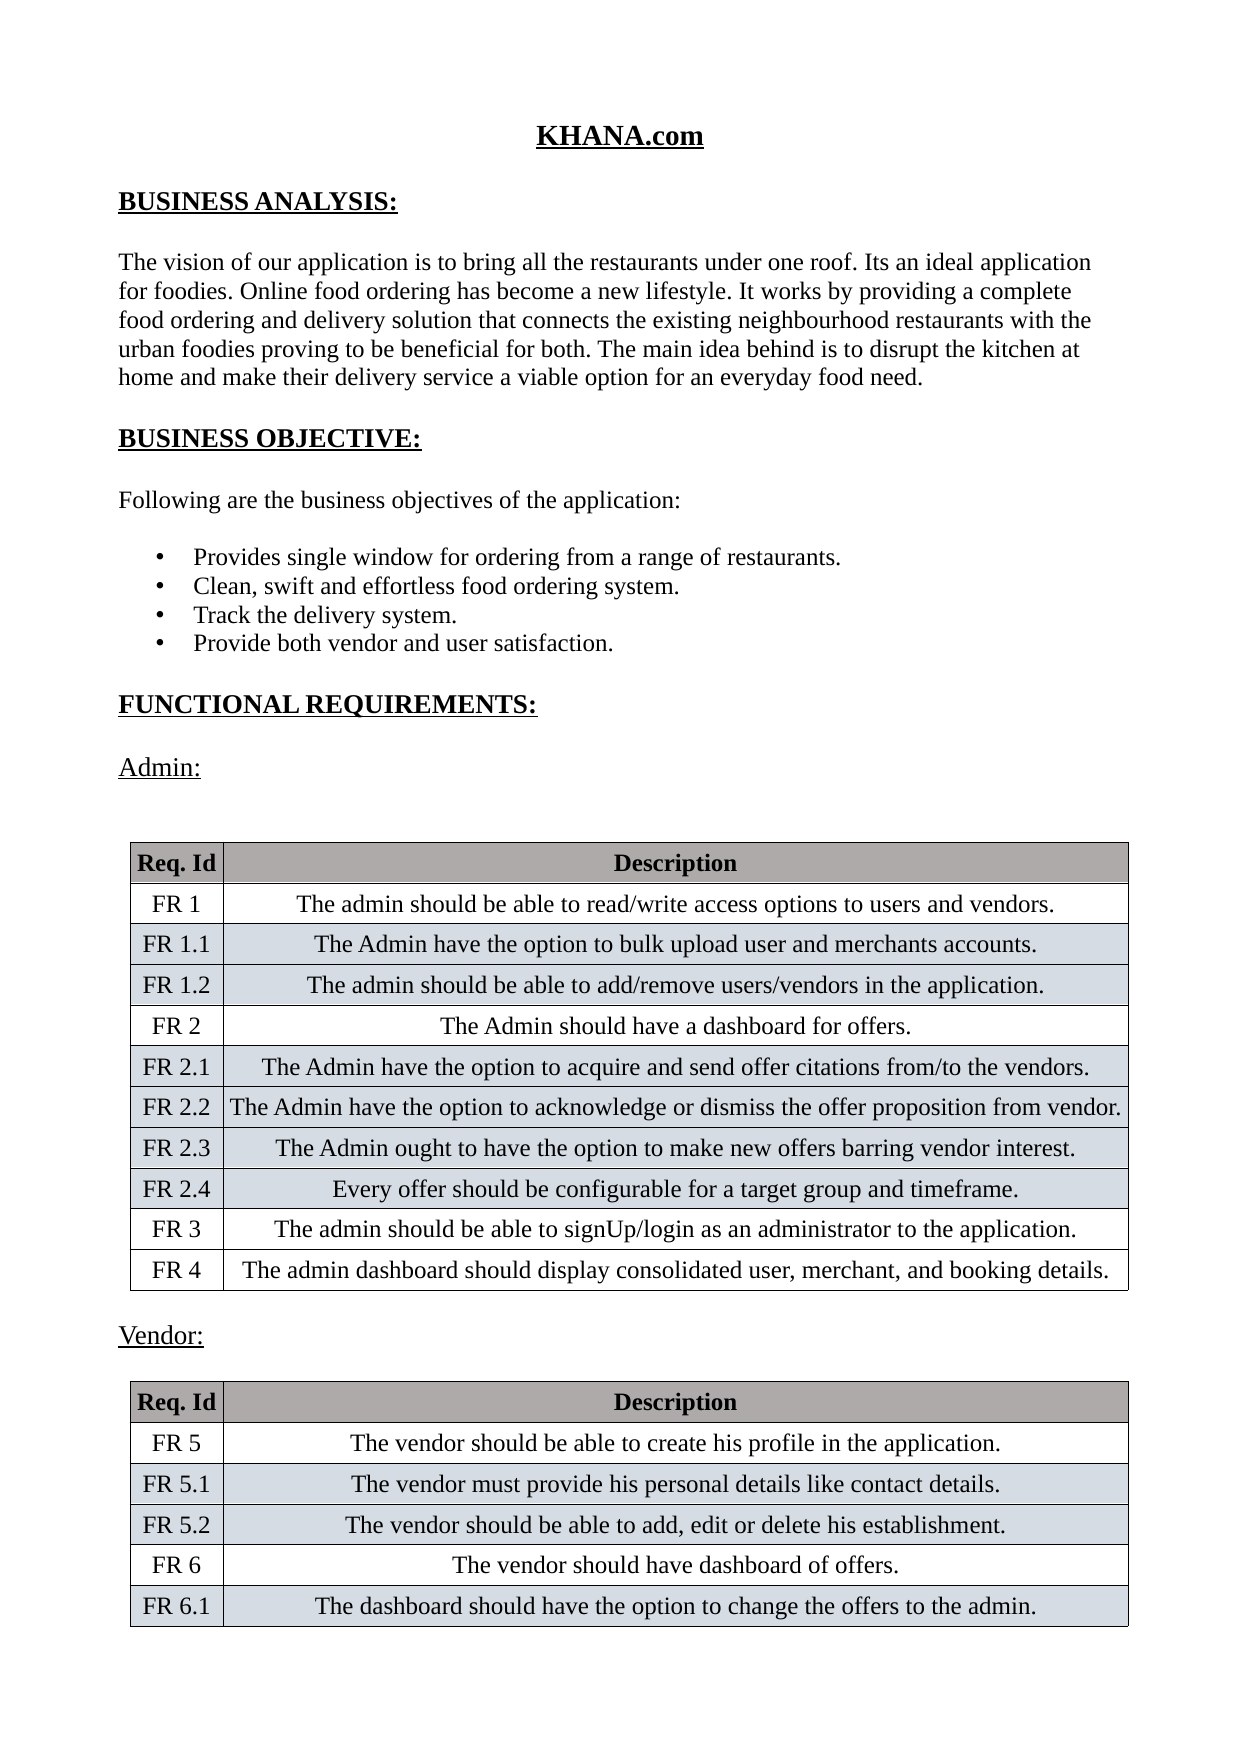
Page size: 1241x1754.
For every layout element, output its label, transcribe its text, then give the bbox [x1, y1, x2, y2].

table_cell FR 5.1 [131, 1464, 223, 1503]
text The vision of our application is to bring all the restaurants under one roof. Its an ideal application for foodies. Online food ordering has become a new lifestyle. It works by providing a complete food ordering and delivery solution that connects the existing neighbourhood restaurants with the urban foodies proving to be beneficial for both. The main idea behind is to disrupt the kitchen at home and make their delivery service a viable option for an everyday food need. [118, 247, 1122, 391]
table_cell FR 3 [131, 1209, 223, 1249]
table_cell FR 6 [131, 1545, 223, 1585]
table_cell FR 2.2 [131, 1087, 223, 1127]
table_cell FR 2 [131, 1006, 223, 1045]
table_cell FR 1.2 [131, 965, 223, 1004]
table_cell FR 2.4 [131, 1169, 223, 1208]
table_header Req. Id [131, 1382, 223, 1422]
table_cell The Admin have the option to acknowledge or dismiss the offer proposition from vendor. [224, 1087, 1128, 1127]
text Vendor: [118, 1319, 1122, 1350]
table_cell FR 1.1 [131, 924, 223, 964]
table_cell The Admin ought to have the option to make new offers barring vendor interest. [224, 1128, 1128, 1167]
table_cell The vendor must provide his personal details like contact details. [224, 1464, 1128, 1503]
list Track the delivery system. [156, 600, 1122, 628]
list Clean, swift and effortless food ordering system. [156, 571, 1122, 600]
table_cell The admin dashboard should display consolidated user, merchant, and booking details. [224, 1250, 1128, 1290]
table_cell Every offer should be configurable for a target group and timeframe. [224, 1169, 1128, 1208]
table_cell The vendor should be able to add, edit or delete his establishment. [224, 1505, 1128, 1544]
table_cell FR 2.1 [131, 1046, 223, 1086]
table_cell The vendor should be able to create his profile in the application. [224, 1423, 1128, 1463]
list Provides single window for ordering from a range of restaurants. [156, 542, 1122, 571]
table_header Description [224, 843, 1128, 882]
table_cell FR 4 [131, 1250, 223, 1290]
table_cell FR 6.1 [131, 1586, 223, 1626]
text FUNCTIONAL REQUIREMENTS: [118, 688, 1122, 719]
table_header Description [224, 1382, 1128, 1422]
text Admin: [118, 751, 1122, 782]
table_cell The Admin have the option to acquire and send offer citations from/to the vendors. [224, 1046, 1128, 1086]
table_cell FR 5 [131, 1423, 223, 1463]
text Following are the business objectives of the application: [118, 485, 1122, 513]
table_cell The admin should be able to read/write access options to users and vendors. [224, 884, 1128, 923]
table_cell The admin should be able to add/remove users/vendors in the application. [224, 965, 1128, 1004]
table_cell The Admin have the option to bulk upload user and merchants accounts. [224, 924, 1128, 964]
list Provide both vendor and user satisfaction. [156, 628, 1122, 657]
table_cell The admin should be able to signUp/login as an administrator to the application. [224, 1209, 1128, 1249]
table_cell FR 5.2 [131, 1505, 223, 1544]
text KHANA.com [118, 118, 1122, 152]
table_header Req. Id [131, 843, 223, 882]
table_cell The dashboard should have the option to change the offers to the admin. [224, 1586, 1128, 1626]
table_cell FR 2.3 [131, 1128, 223, 1167]
text BUSINESS OBJECTIVE: [118, 422, 1122, 453]
table_cell The vendor should have dashboard of offers. [224, 1545, 1128, 1585]
table_cell FR 1 [131, 884, 223, 923]
table_cell The Admin should have a dashboard for offers. [224, 1006, 1128, 1045]
text BUSINESS ANALYSIS: [118, 185, 1122, 216]
